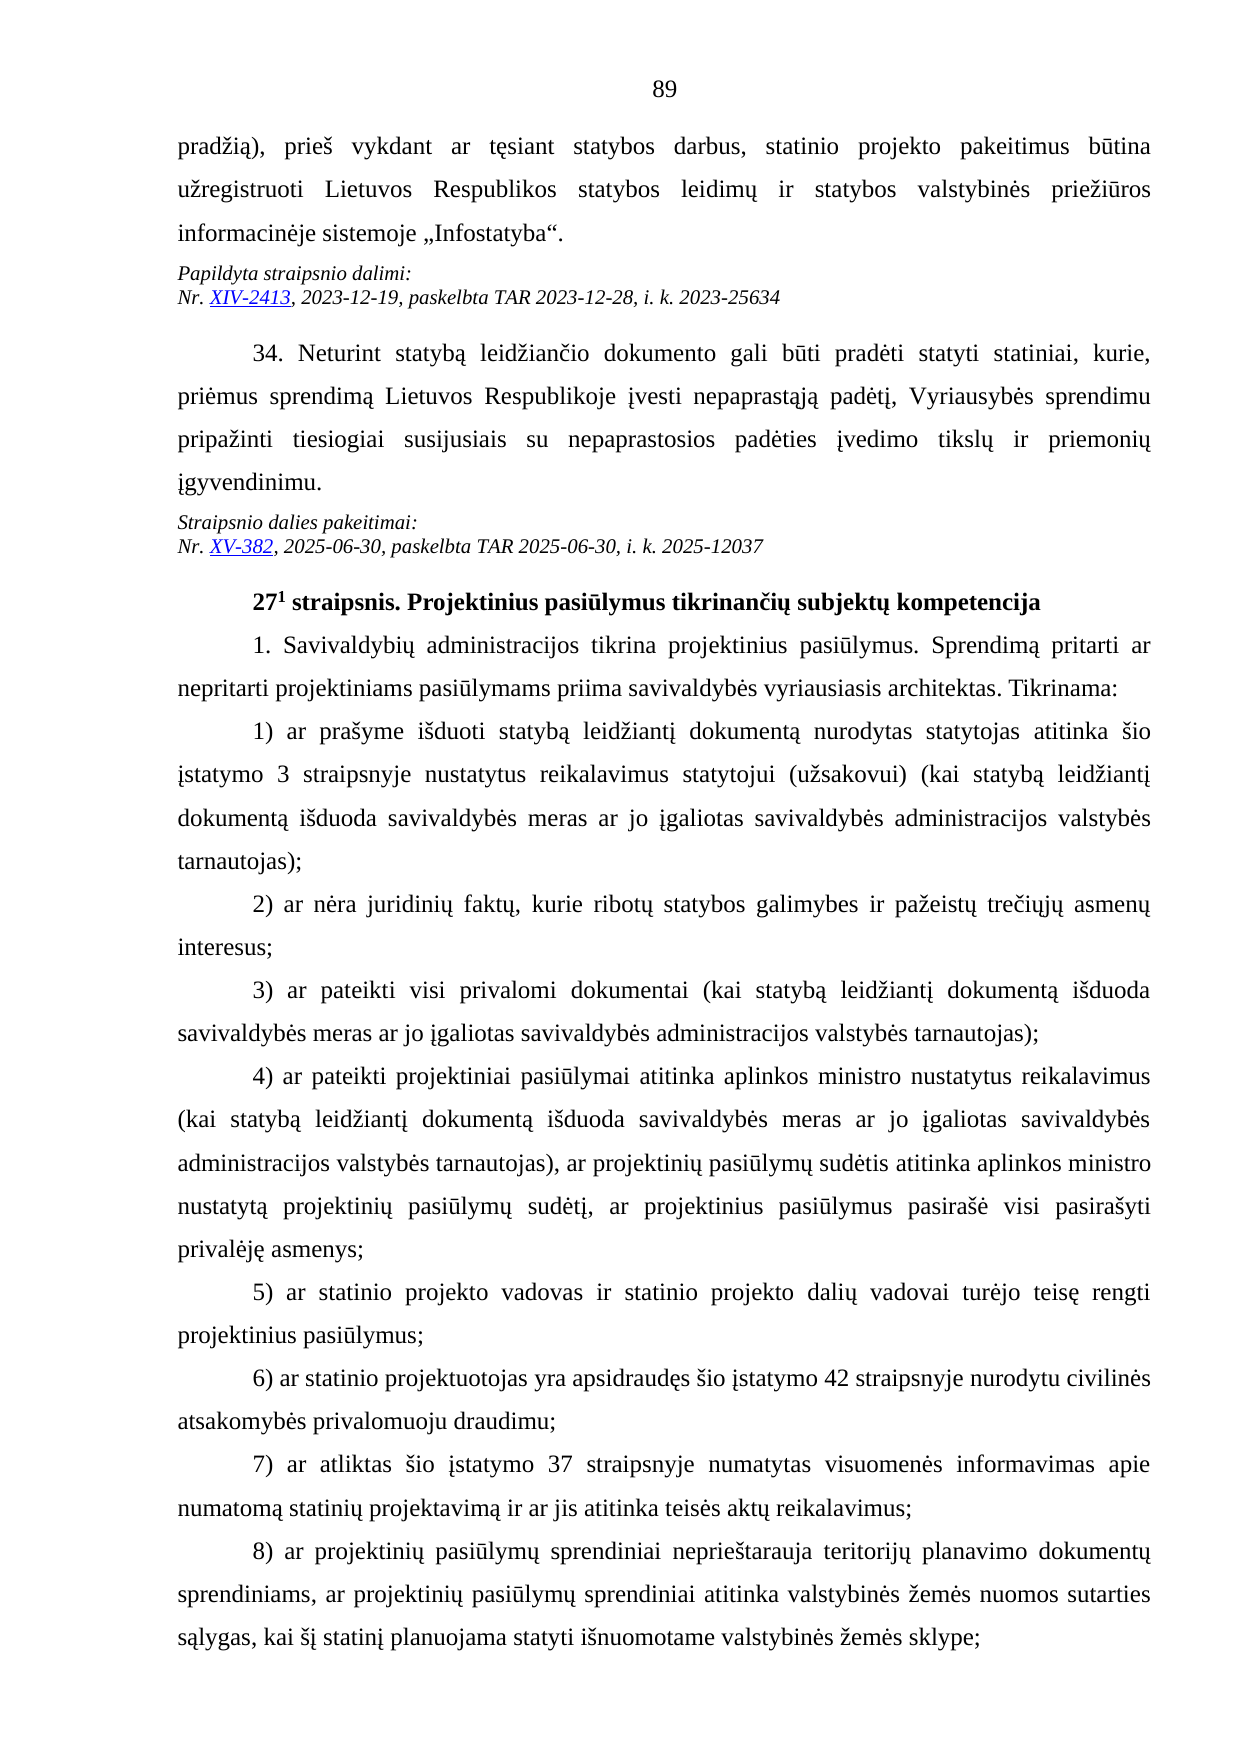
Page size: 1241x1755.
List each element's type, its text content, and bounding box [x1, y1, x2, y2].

text 34. Neturint statybą leidžiančio dokumento gali būti pradėti statyti statiniai, kurie, priėmus sprendimą Lietuvos Respublikoje įvesti nepaprastąją padėtį, Vyriausybės sprendimu pripažinti tiesiogiai susijusiais su nepaprastosios padėties įvedimo tikslų ir priemonių įgyvendinimu. [177, 338, 1152, 496]
text Nr. XV-382, 2025-06-30, paskelbta TAR 2025-06-30, i. k. 2025-12037 [177, 534, 1152, 558]
text pradžią), prieš vykdant ar tęsiant statybos darbus, statinio projekto pakeitimus būtina užregistruoti Lietuvos Respublikos statybos leidimų ir statybos valstybinės priežiūros informacinėje sistemoje „Infostatyba“. [177, 131, 1152, 246]
text 7) ar atliktas šio įstatymo 37 straipsnyje numatytas visuomenės informavimas apie numatomą statinių projektavimą ir ar jis atitinka teisės aktų reikalavimus; [177, 1449, 1152, 1521]
text 3) ar pateikti visi privalomi dokumentai (kai statybą leidžiantį dokumentą išduoda savivaldybės meras ar jo įgaliotas savivaldybės administracijos valstybės tarnautojas); [177, 975, 1152, 1047]
text 1. Savivaldybių administracijos tikrina projektinius pasiūlymus. Sprendimą pritarti ar nepritarti projektiniams pasiūlymams priima savivaldybės vyriausiasis architektas. Tikrinama: [177, 630, 1152, 702]
text 271 straipsnis. Projektinius pasiūlymus tikrinančių subjektų kompetencija [177, 587, 1152, 616]
text 6) ar statinio projektuotojas yra apsidraudęs šio įstatymo 42 straipsnyje nurodytu civilinės atsakomybės privalomuoju draudimu; [177, 1363, 1152, 1435]
text 2) ar nėra juridinių faktų, kurie ribotų statybos galimybes ir pažeistų trečiųjų asmenų interesus; [177, 889, 1152, 961]
text Papildyta straipsnio dalimi: [177, 261, 1152, 285]
text 8) ar projektinių pasiūlymų sprendiniai neprieštarauja teritorijų planavimo dokumentų sprendiniams, ar projektinių pasiūlymų sprendiniai atitinka valstybinės žemės nuomos sutarties sąlygas, kai šį statinį planuojama statyti išnuomotame valstybinės žemės sklype; [177, 1536, 1152, 1651]
text 5) ar statinio projekto vadovas ir statinio projekto dalių vadovai turėjo teisę rengti projektinius pasiūlymus; [177, 1277, 1152, 1349]
text 4) ar pateikti projektiniai pasiūlymai atitinka aplinkos ministro nustatytus reikalavimus (kai statybą leidžiantį dokumentą išduoda savivaldybės meras ar jo įgaliotas savivaldybės administracijos valstybės tarnautojas), ar projektinių pasiūlymų sudėtis atitinka aplinkos ministro nustatytą projektinių pasiūlymų sudėtį, ar projektinius pasiūlymus pasirašė visi pasirašyti privalėję asmenys; [177, 1061, 1152, 1263]
text Straipsnio dalies pakeitimai: [177, 510, 1152, 534]
text 1) ar prašyme išduoti statybą leidžiantį dokumentą nurodytas statytojas atitinka šio įstatymo 3 straipsnyje nustatytus reikalavimus statytojui (užsakovui) (kai statybą leidžiantį dokumentą išduoda savivaldybės meras ar jo įgaliotas savivaldybės administracijos valstybės tarnautojas); [177, 716, 1152, 874]
text Nr. XIV-2413, 2023-12-19, paskelbta TAR 2023-12-28, i. k. 2023-25634 [177, 285, 1152, 309]
